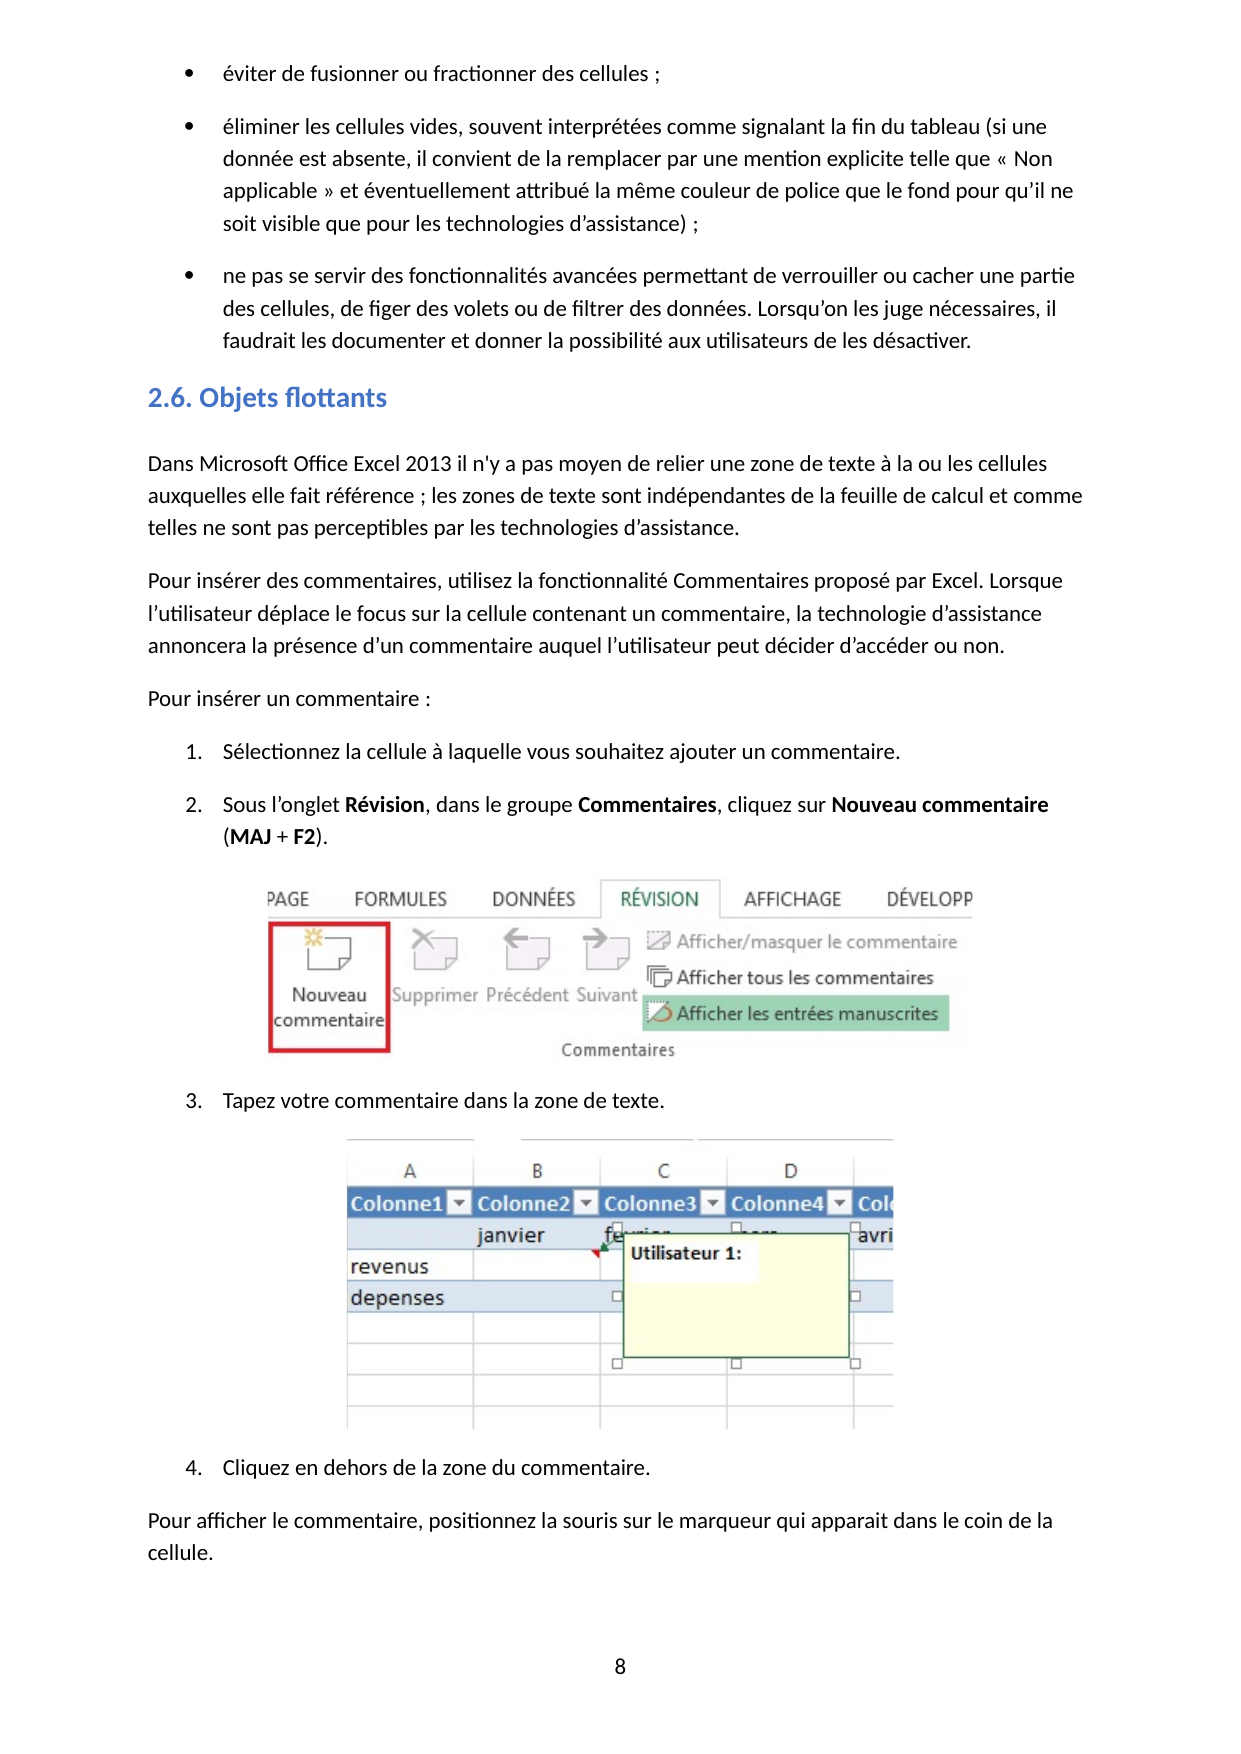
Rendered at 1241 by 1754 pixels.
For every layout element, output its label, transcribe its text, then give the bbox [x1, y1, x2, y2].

list éliminer les cellules vides, souvent interprétées comme signalant la fin du tableau (si une donnée est absente, il convient de la remplacer par une mention explicite telle que « Non applicable » et éventuellement attribué la même couleur de police que le fond pour qu’il ne soit visible que pour les technologies d’assistance) ; [185, 112, 1093, 237]
subtitle 2.6. Objets flottants [148, 379, 1093, 415]
list Tapez votre commentaire dans la zone de texte. [185, 1086, 1093, 1114]
list Cliquez en dehors de la zone du commentaire. [185, 1453, 1093, 1481]
picture [346, 1139, 894, 1429]
list ne pas se servir des fonctionnalités avancées permettant de verrouiller ou cacher une partie des cellules, de figer des volets ou de filtrer des données. Lorsqu’on les juge nécessaires, il faudrait les documenter et donner la possibilité aux utilisateurs de les désactiver. [185, 262, 1093, 354]
list éviter de fusionner ou fractionner des cellules ; [185, 59, 1093, 87]
text Pour insérer des commentaires, utilisez la fonctionnalité Commentaires proposé par Excel. Lorsque l’utilisateur déplace le focus sur la cellule contenant un commentaire, la technologie d’assistance annoncera la présence d’un commentaire auquel l’utilisateur peut décider d’accéder ou non. [148, 567, 1093, 659]
text Pour insérer un commentaire : [148, 684, 1093, 712]
list Sous l’onglet Révision, dans le groupe Commentaires, cliquez sur Nouveau commentaire (MAJ + F2). [185, 790, 1093, 850]
text Dans Microsoft Office Excel 2013 il n'y a pas moyen de relier une zone de texte à la ou les cellules auxquelles elle fait référence ; les zones de texte sont indépendantes de la feuille de calcul et comme telles ne sont pas perceptibles par les technologies d’assistance. [148, 449, 1093, 542]
list Sélectionnez la cellule à laquelle vous souhaitez ajouter un commentaire. [185, 737, 1093, 765]
text Pour afficher le commentaire, positionnez la souris sur le marqueur qui apparait dans le coin de la cellule. [148, 1506, 1093, 1566]
picture [267, 875, 973, 1061]
